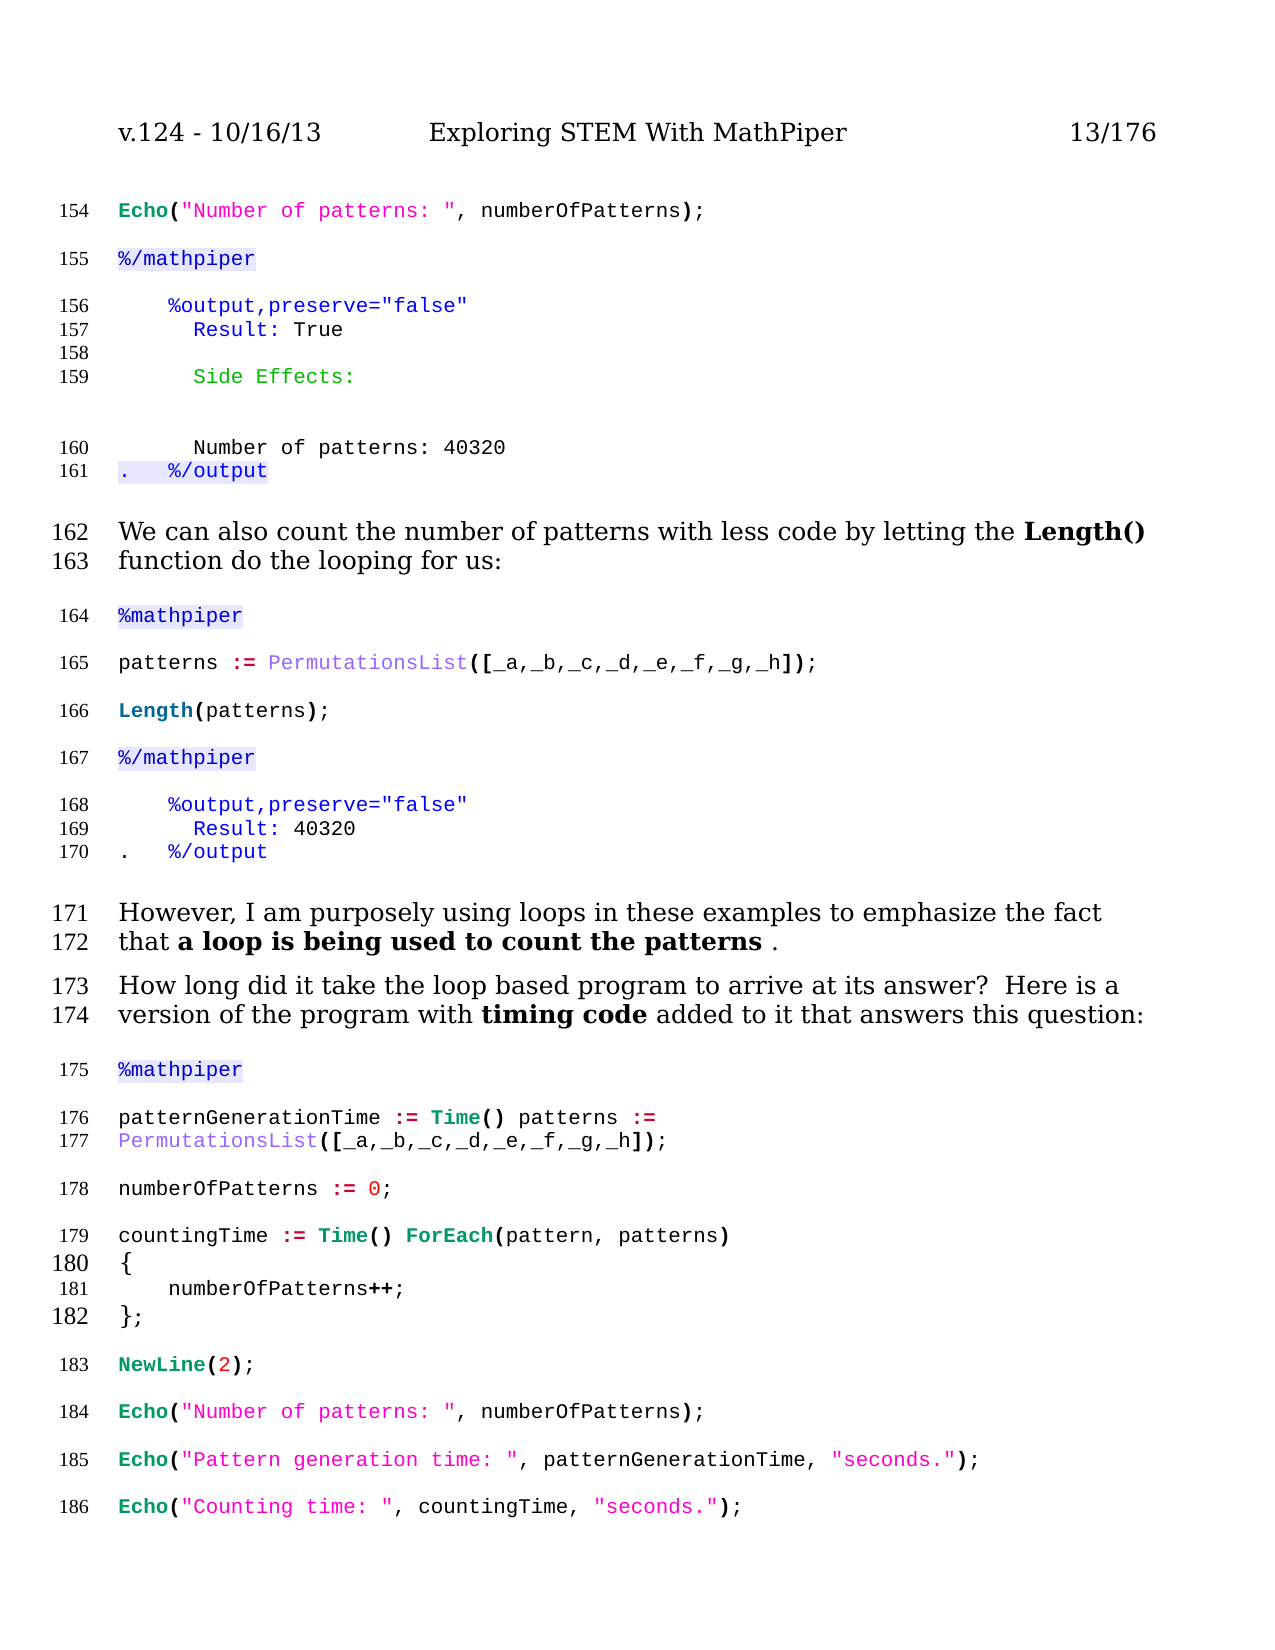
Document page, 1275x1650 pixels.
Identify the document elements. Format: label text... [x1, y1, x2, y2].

text { [118, 1249, 1157, 1278]
text %mathpiper [118, 1059, 1157, 1083]
text . %/output [118, 461, 1157, 484]
text Echo("Pattern generation time: ", patternGenerationTime, "seconds."); [118, 1449, 1157, 1472]
text patterns := PermutationsList([_a,_b,_c,_d,_e,_f,_g,_h]); [118, 652, 1157, 676]
text %/mathpiper [118, 747, 1157, 771]
text Echo("Number of patterns: ", numberOfPatterns); [118, 1402, 1157, 1425]
text NewLine(2); [118, 1354, 1157, 1378]
text How long did it take the loop based program to arrive at its answer? Here is a version of the program with timing code added to it that answers this question: [118, 971, 1157, 1030]
text Echo("Counting time: ", countingTime, "seconds."); [118, 1496, 1157, 1520]
text Echo("Number of patterns: ", numberOfPatterns); [118, 200, 1157, 224]
text patternGenerationTime := Time() patterns := PermutationsList([_a,_b,_c,_d,_e,_f,_g,_h]); [118, 1107, 1157, 1154]
text %output,preserve="false" [118, 794, 1157, 818]
text Side Effects: [118, 366, 1157, 389]
text %mathpiper [118, 605, 1157, 629]
text Result: True [118, 319, 1157, 342]
text }; [118, 1301, 1157, 1331]
text However, I am purposely using loops in these examples to emphasize the fact that a loop is being used to count the patterns . [118, 898, 1157, 956]
text countingTime := Time() ForEach(pattern, patterns) [118, 1225, 1157, 1249]
text numberOfPatterns++; [118, 1278, 1157, 1301]
text Length(patterns); [118, 699, 1157, 723]
text %output,preserve="false" [118, 295, 1157, 319]
text %/mathpiper [118, 248, 1157, 271]
text We can also count the number of patterns with less code by letting the Length() function do the looping for us: [118, 517, 1157, 575]
text Result: 40320 [118, 818, 1157, 841]
text numberOfPatterns := 0; [118, 1178, 1157, 1201]
text . %/output [118, 841, 1157, 865]
text Number of patterns: 40320 [118, 437, 1157, 461]
